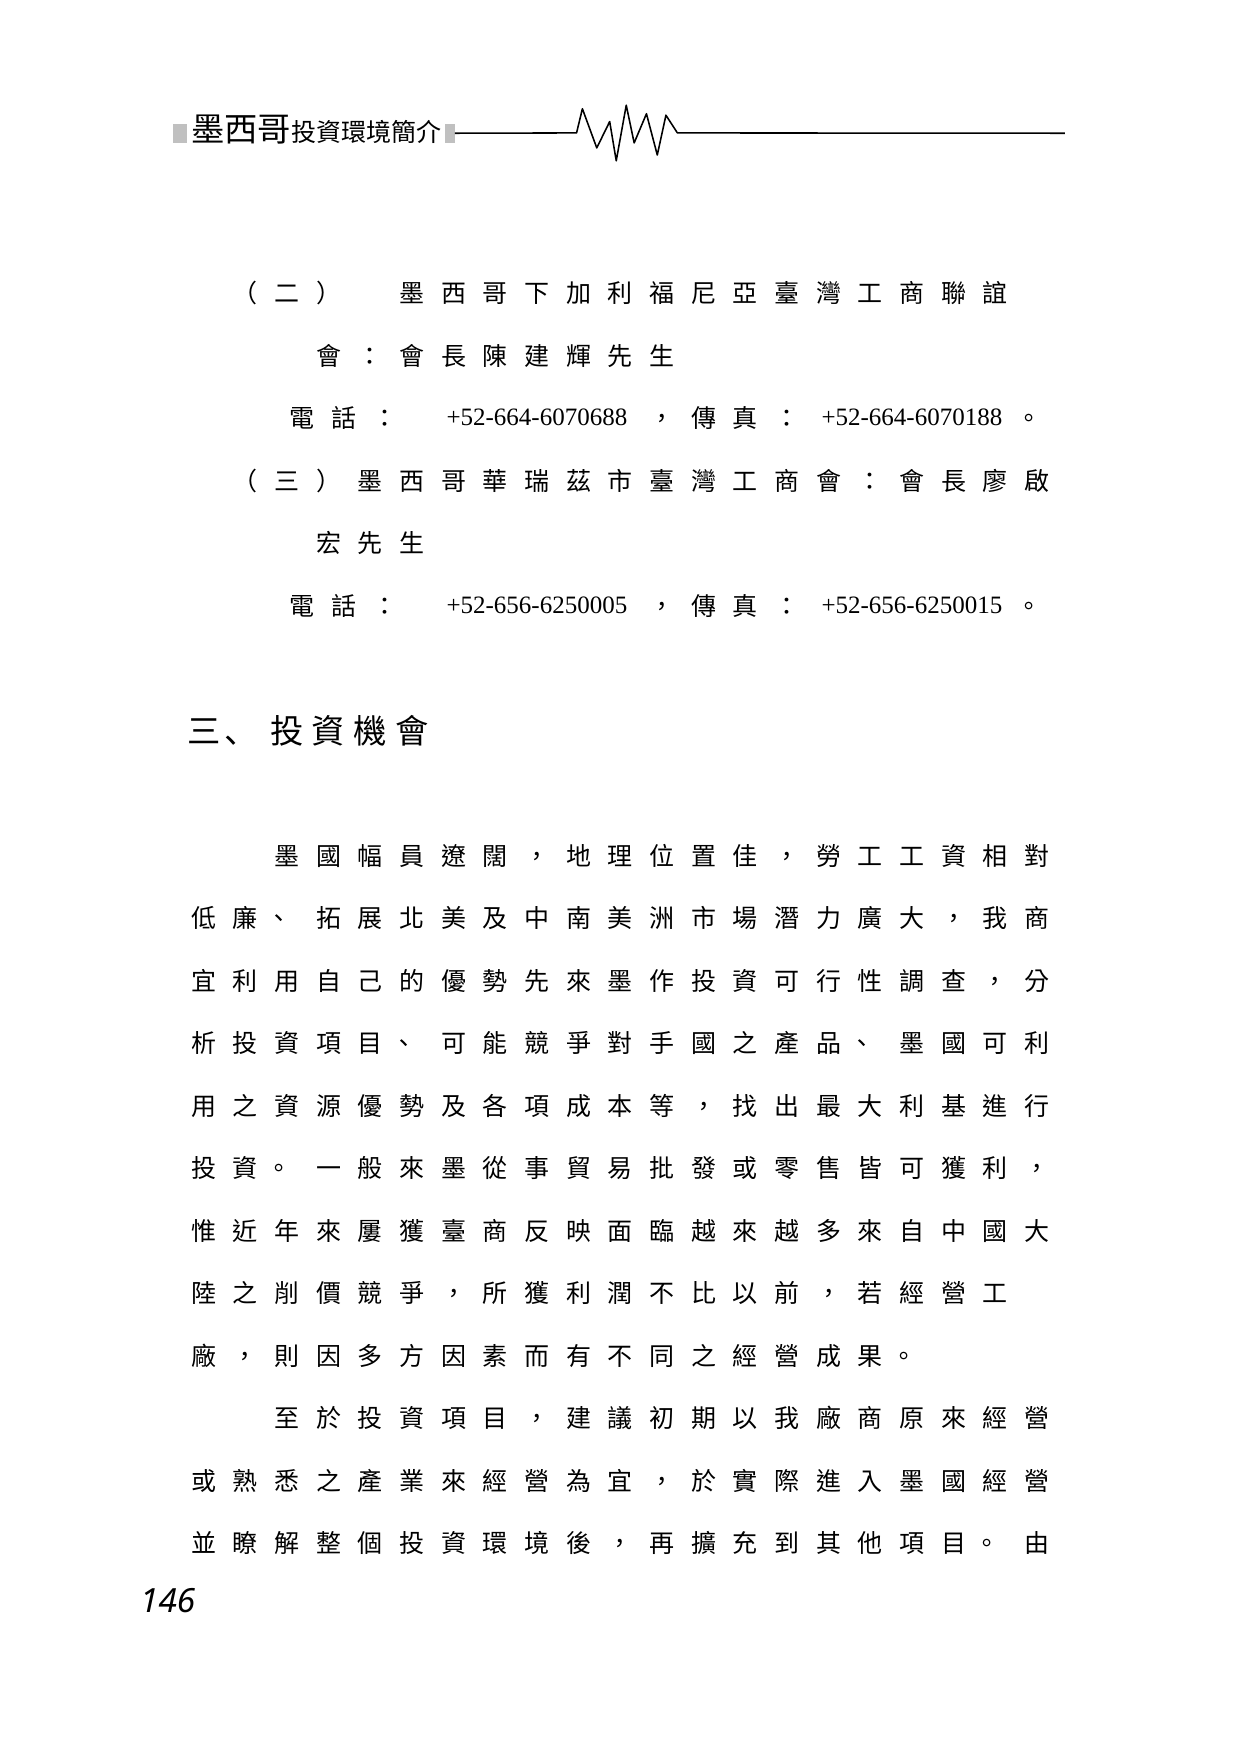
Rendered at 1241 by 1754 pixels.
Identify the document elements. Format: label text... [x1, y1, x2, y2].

text （三）墨西哥華瑞茲市臺灣工商會：會長廖啟宏先生 [207, 438, 1058, 563]
text 三、投資機會 [183, 688, 1058, 750]
text 墨國幅員遼闊，地理位置佳，勞工工資相對低廉、拓展北美及中南美洲市場潛力廣大，我商宜利用自己的優勢先來墨作投資可行性調查，分析投資項目、可能競爭對手國之產品、墨國可利用之資源優勢及各項成本等，找出最大利基進行投資。一般來墨從事貿易批發或零售皆可獲利，惟近年來屢獲臺商反映面臨越來越多來自中國大陸之削價競爭，所獲利潤不比以前，若經營工廠，則因多方因素而有不同之經營成果。 [183, 813, 1058, 1375]
text 至於投資項目，建議初期以我廠商原來經營或熟悉之產業來經營為宜，於實際進入墨國經營並瞭解整個投資環境後，再擴充到其他項目。由 [183, 1375, 1058, 1563]
text 電話：+52-656-6250005，傳真：+52-656-6250015。 [207, 563, 1058, 625]
text （二） 墨西哥下加利福尼亞臺灣工商聯誼會：會長陳建輝先生 [207, 250, 1058, 375]
text 電話：+52-664-6070688，傳真：+52-664-6070188。 [207, 375, 1058, 438]
